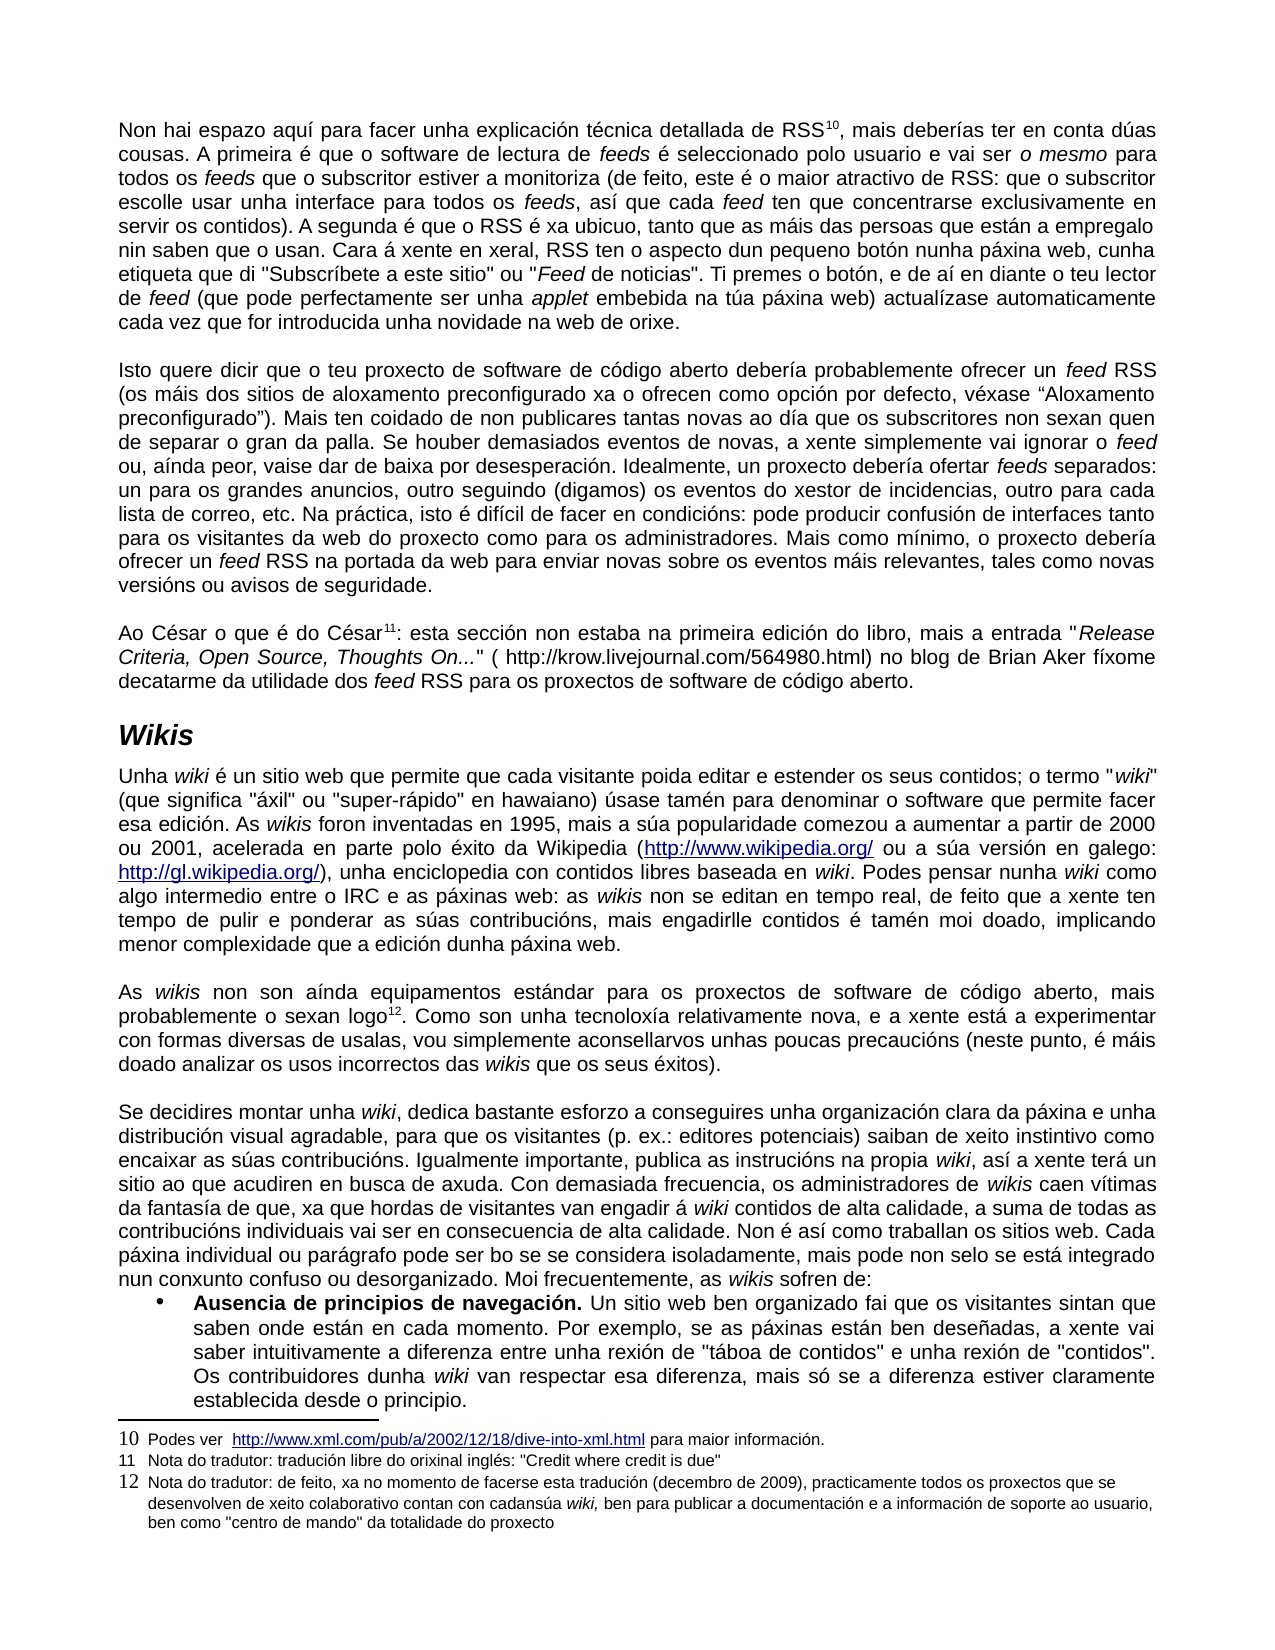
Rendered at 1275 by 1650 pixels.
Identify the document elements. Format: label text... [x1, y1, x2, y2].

text Se decidires montar unha wiki, dedica bastante esforzo a conseguires unha organización clara da páxina e unha distribución visual agradable, para que os visitantes (p. ex.: editores potenciais) saiban de xeito instintivo como encaixar as súas contribucións. Igualmente importante, publica as instrucións na propia wiki, así a xente terá un sitio ao que acudiren en busca de axuda. Con demasiada frecuencia, os administradores de wikis caen vítimas da fantasía de que, xa que hordas de visitantes van engadir á wiki contidos de alta calidade, a suma de todas as contribucións individuais vai ser en consecuencia de alta calidade. Non é así como traballan os sitios web. Cada páxina individual ou parágrafo pode ser bo se se considera isoladamente, mais pode non selo se está integrado nun conxunto confuso ou desorganizado. Moi frecuentemente, as wikis sofren de: [118, 1099, 1157, 1291]
text Nota do tradutor: tradución libre do orixinal inglés: "Credit where credit is due" [118, 1450, 1157, 1469]
text Isto quere dicir que o teu proxecto de software de código aberto debería probablemente ofrecer un feed RSS (os máis dos sitios de aloxamento preconfigurado xa o ofrecen como opción por defecto, véxase “Aloxamento preconfigurado”). Mais ten coidado de non publicares tantas novas ao día que os subscritores non sexan quen de separar o gran da palla. Se houber demasiados eventos de novas, a xente simplemente vai ignorar o feed ou, aínda peor, vaise dar de baixa por desesperación. Idealmente, un proxecto debería ofertar feeds separados: un para os grandes anuncios, outro seguindo (digamos) os eventos do xestor de incidencias, outro para cada lista de correo, etc. Na práctica, isto é difícil de facer en condicións: pode producir confusión de interfaces tanto para os visitantes da web do proxecto como para os administradores. Mais como mínimo, o proxecto debería ofrecer un feed RSS na portada da web para enviar novas sobre os eventos máis relevantes, tales como novas versións ou avisos de seguridade. [118, 358, 1157, 597]
text As wikis non son aínda equipamentos estándar para os proxectos de software de código aberto, mais probablemente o sexan logo. Como son unha tecnoloxía relativamente nova, e a xente está a experimentar con formas diversas de usalas, vou simplemente aconsellarvos unhas poucas precaucións (neste punto, é máis doado analizar os usos incorrectos das wikis que os seus éxitos). [118, 980, 1157, 1076]
text Podes ver http://www.xml.com/pub/a/2002/12/18/dive-into-xml.html para maior información. [118, 1426, 1157, 1450]
list Ausencia de principios de navegación. Un sitio web ben organizado fai que os visitantes sintan que saben onde están en cada momento. Por exemplo, se as páxinas están ben deseñadas, a xente vai saber intuitivamente a diferenza entre unha rexión de "táboa de contidos" e unha rexión de "contidos". Os contribuidores dunha wiki van respectar esa diferenza, mais só se a diferenza estiver claramente establecida desde o principio. [156, 1291, 1157, 1412]
text Ao César o que é do César: esta sección non estaba na primeira edición do libro, mais a entrada "Release Criteria, Open Source, Thoughts On..." ( http://krow.livejournal.com/564980.html) no blog de Brian Aker fíxome decatarme da utilidade dos feed RSS para os proxectos de software de código aberto. [118, 621, 1157, 693]
text Nota do tradutor: de feito, xa no momento de facerse esta tradución (decembro de 2009), practicamente todos os proxectos que se desenvolven de xeito colaborativo contan con cadansúa wiki, ben para publicar a documentación e a información de soporte ao usuario, ben como "centro de mando" da totalidade do proxecto [118, 1469, 1157, 1532]
text Unha wiki é un sitio web que permite que cada visitante poida editar e estender os seus contidos; o termo "wiki" (que significa "áxil" ou "super-rápido" en hawaiano) úsase tamén para denominar o software que permite facer esa edición. As wikis foron inventadas en 1995, mais a súa popularidade comezou a aumentar a partir de 2000 ou 2001, acelerada en parte polo éxito da Wikipedia (http://www.wikipedia.org/ ou a súa versión en galego: http://gl.wikipedia.org/), unha enciclopedia con contidos libres baseada en wiki. Podes pensar nunha wiki como algo intermedio entre o IRC e as páxinas web: as wikis non se editan en tempo real, de feito que a xente ten tempo de pulir e ponderar as súas contribucións, mais engadirlle contidos é tamén moi doado, implicando menor complexidade que a edición dunha páxina web. [118, 764, 1157, 956]
subtitle Wikis [118, 718, 1157, 752]
text Non hai espazo aquí para facer unha explicación técnica detallada de RSS, mais deberías ter en conta dúas cousas. A primeira é que o software de lectura de feeds é seleccionado polo usuario e vai ser o mesmo para todos os feeds que o subscritor estiver a monitoriza (de feito, este é o maior atractivo de RSS: que o subscritor escolle usar unha interface para todos os feeds, así que cada feed ten que concentrarse exclusivamente en servir os contidos). A segunda é que o RSS é xa ubicuo, tanto que as máis das persoas que están a empregalo nin saben que o usan. Cara á xente en xeral, RSS ten o aspecto dun pequeno botón nunha páxina web, cunha etiqueta que di "Subscríbete a este sitio" ou "Feed de noticias". Ti premes o botón, e de aí en diante o teu lector de feed (que pode perfectamente ser unha applet embebida na túa páxina web) actualízase automaticamente cada vez que for introducida unha novidade na web de orixe. [118, 118, 1157, 334]
